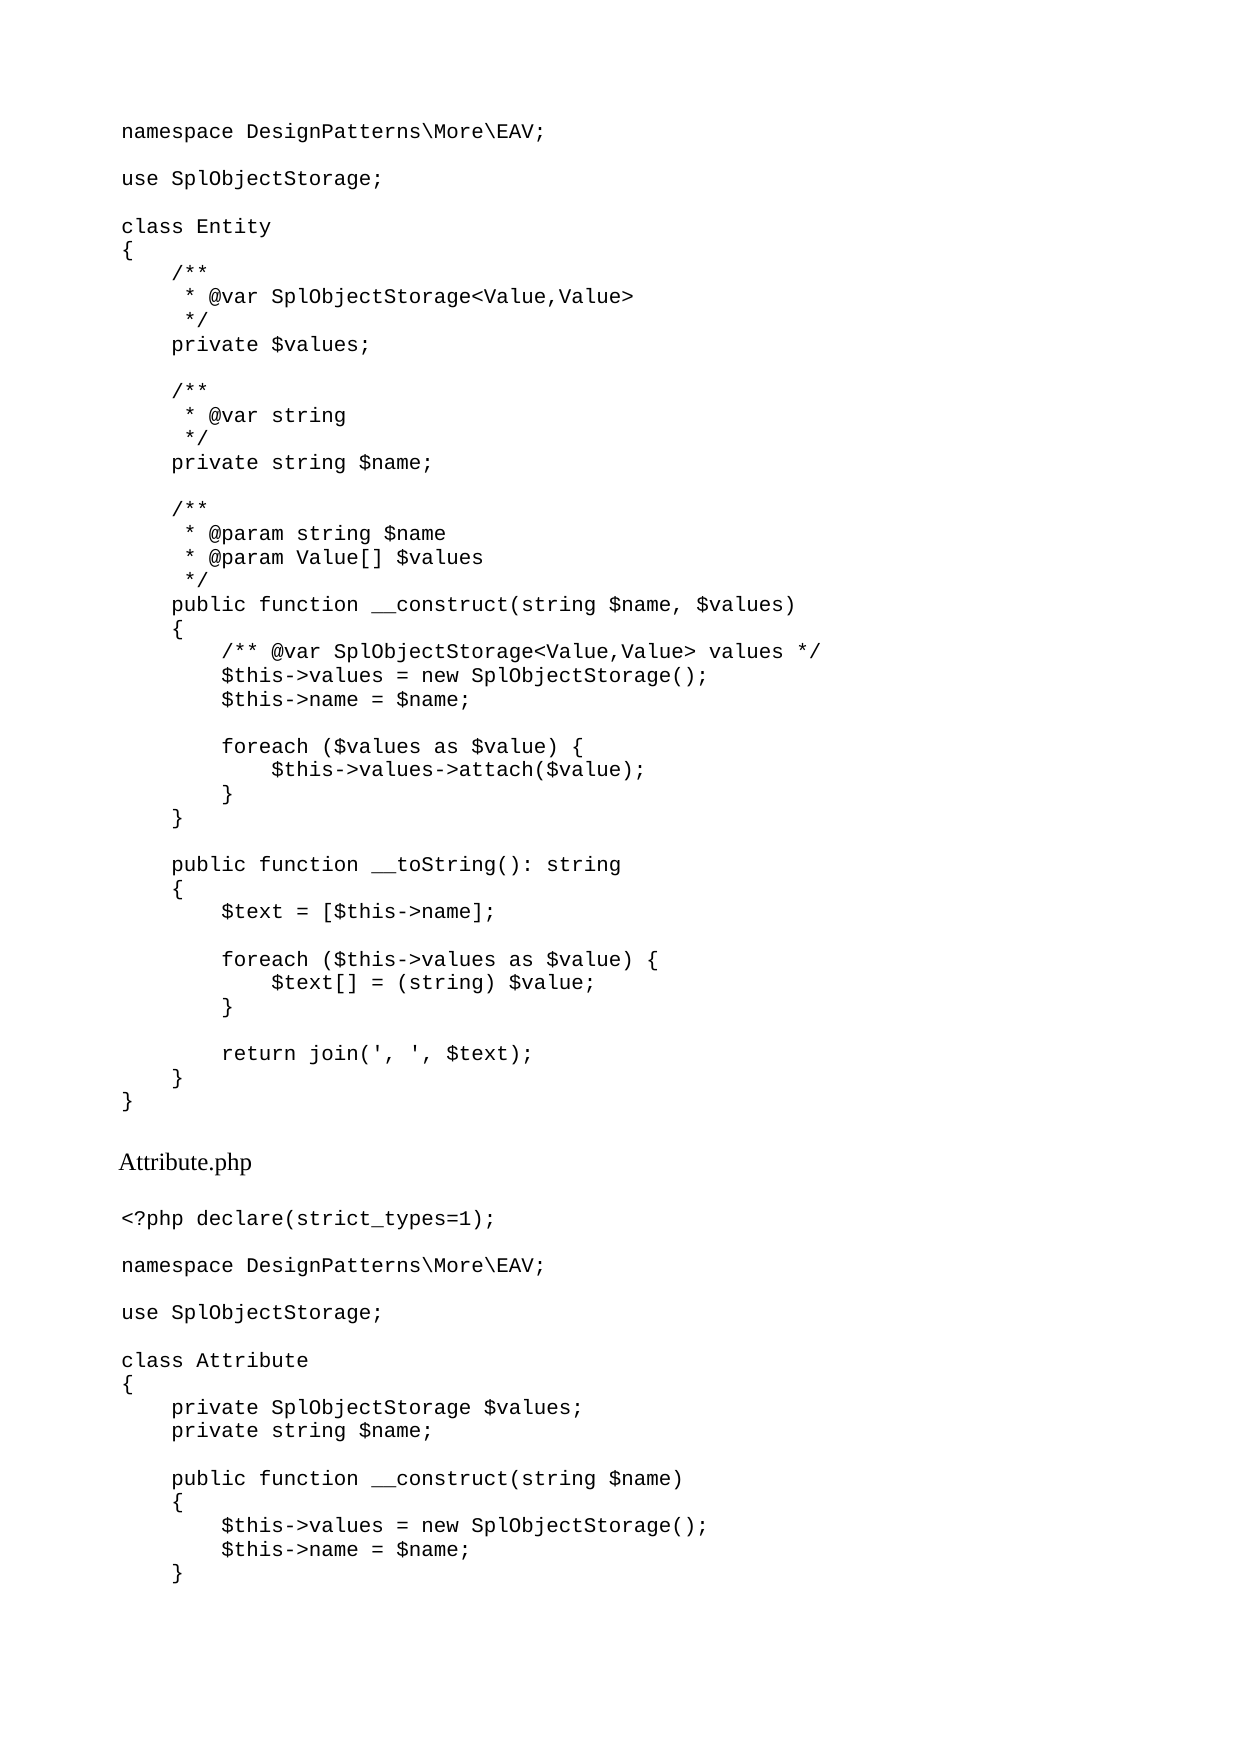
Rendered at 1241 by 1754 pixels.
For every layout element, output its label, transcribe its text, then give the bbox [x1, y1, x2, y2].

text Attribute.php [118, 1147, 1122, 1175]
table_header <?php declare(strict_types=1); namespace DesignPatterns\More\EAV; use SplObjectStorage; class Attribute { private SplObjectStorage $values; private string $name; public function __construct(string $name) { $this->values = new SplObjectStorage(); $this->name = $name; } [118, 1205, 748, 1613]
table_header namespace DesignPatterns\More\EAV; use SplObjectStorage; class Entity { /** * @var SplObjectStorage<Value,Value> */ private $values; /** * @var string */ private string $name; /** * @param string $name * @param Value[] $values */ public function __construct(string $name, $values) { /** @var SplObjectStorage<Value,Value> values */ $this->values = new SplObjectStorage(); $this->name = $name; foreach ($values as $value) { $this->values->attach($value); } } public function __toString(): string { $text = [$this->name]; foreach ($this->values as $value) { $text[] = (string) $value; } return join(', ', $text); } } [118, 118, 835, 1147]
table_header [118, 1194, 136, 1205]
